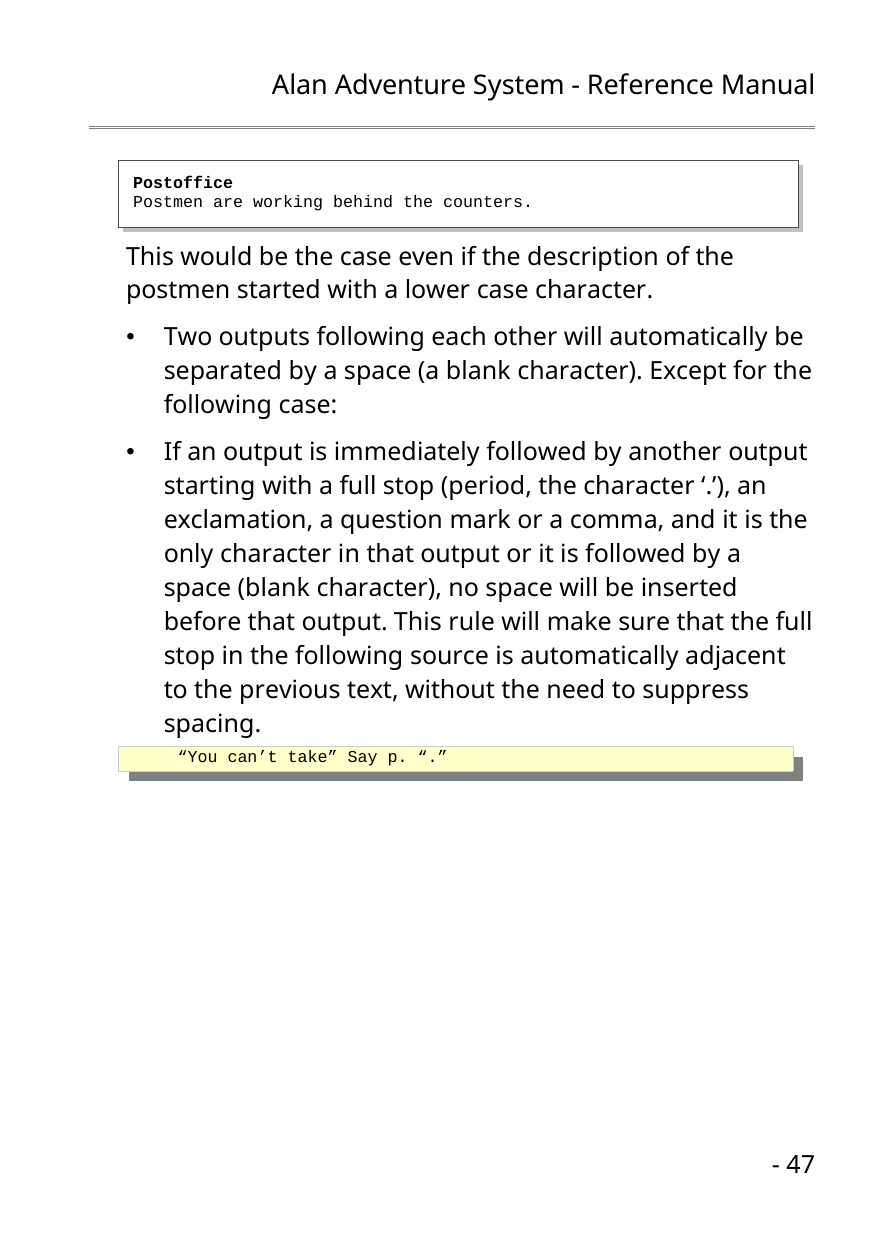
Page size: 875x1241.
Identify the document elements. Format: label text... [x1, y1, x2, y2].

list Two outputs following each other will automatically be separated by a space (a blank character). Except for the following case: [126, 319, 815, 421]
text “You can’t take” Say p. “.” [119, 747, 793, 771]
list This would be the case even if the description of the postmen started with a lower case character. [126, 238, 815, 306]
text Postoffice Postmen are working behind the counters. [119, 161, 798, 227]
list If an output is immediately followed by another output starting with a full stop (period, the character ‘.’), an exclamation, a question mark or a comma, and it is the only character in that output or it is followed by a space (blank character), no space will be inserted before that output. This rule will make sure that the full stop in the following source is automatically adjacent to the previous text, without the need to suppress spacing. [126, 434, 815, 740]
